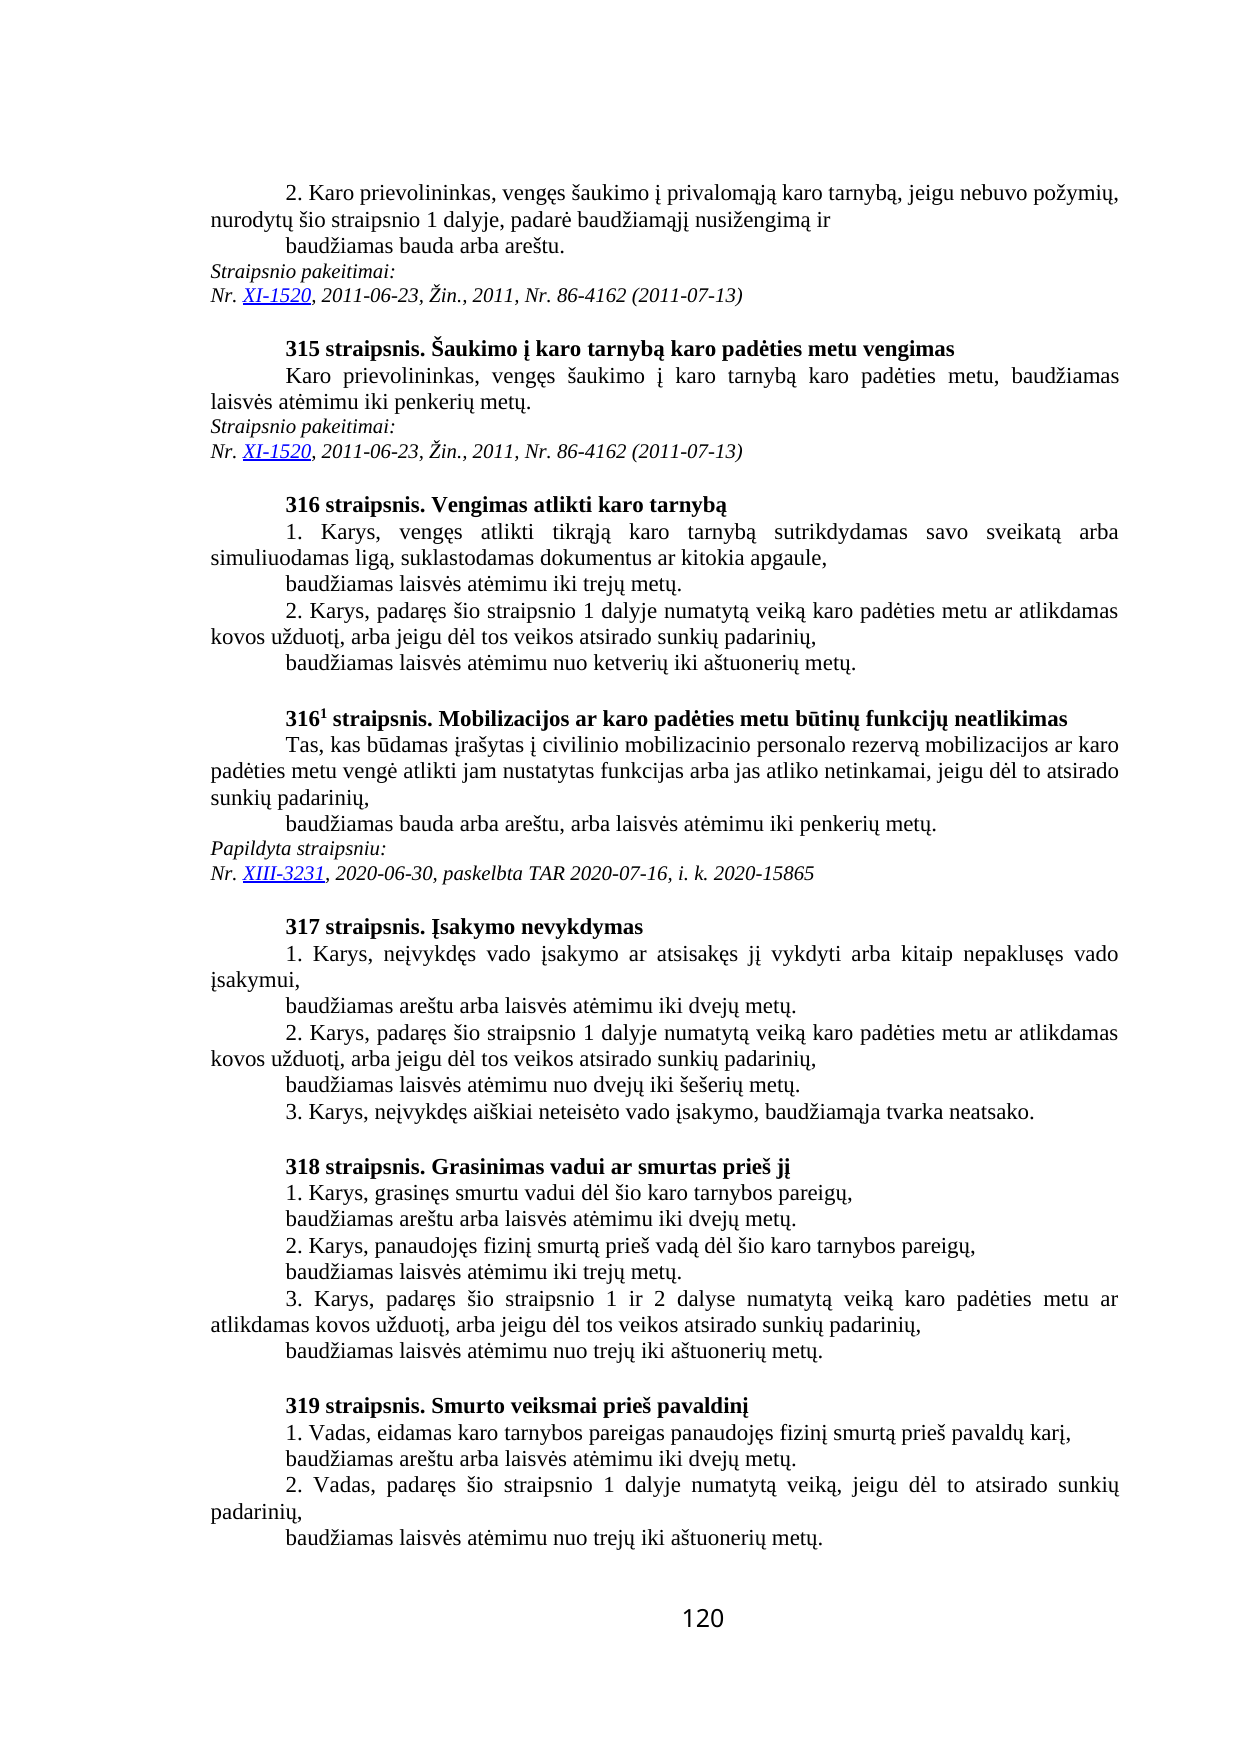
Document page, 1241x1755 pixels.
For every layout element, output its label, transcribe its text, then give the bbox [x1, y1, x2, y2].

text Nr. XI-1520, 2011-06-23, Žin., 2011, Nr. 86-4162 (2011-07-13) [210, 283, 1120, 307]
text baudžiamas laisvės atėmimu nuo trejų iki aštuonerių metų. [210, 1337, 1120, 1364]
text 317 straipsnis. Įsakymo nevykdymas [210, 913, 1120, 939]
text Nr. XI-1520, 2011-06-23, Žin., 2011, Nr. 86-4162 (2011-07-13) [210, 438, 1120, 463]
text 2. Karys, padaręs šio straipsnio 1 dalyje numatytą veiką karo padėties metu ar atlikdamas kovos užduotį, arba jeigu dėl tos veikos atsirado sunkių padarinių, [210, 597, 1120, 649]
text 3161 straipsnis. Mobilizacijos ar karo padėties metu būtinų funkcijų neatlikimas [210, 704, 1120, 731]
text 1. Karys, vengęs atlikti tikrąją karo tarnybą sutrikdydamas savo sveikatą arba simuliuodamas ligą, suklastodamas dokumentus ar kitokia apgaule, [210, 518, 1120, 570]
text 318 straipsnis. Grasinimas vadui ar smurtas prieš jį [210, 1153, 1120, 1179]
text baudžiamas laisvės atėmimu iki trejų metų. [210, 1258, 1120, 1284]
text 315 straipsnis. Šaukimo į karo tarnybą karo padėties metu vengimas [210, 335, 1120, 362]
text 316 straipsnis. Vengimas atlikti karo tarnybą [210, 491, 1120, 518]
text 2. Karys, padaręs šio straipsnio 1 dalyje numatytą veiką karo padėties metu ar atlikdamas kovos užduotį, arba jeigu dėl tos veikos atsirado sunkių padarinių, [210, 1019, 1120, 1071]
text 1. Karys, neįvykdęs vado įsakymo ar atsisakęs jį vykdyti arba kitaip nepaklusęs vado įsakymui, [210, 939, 1120, 992]
text 3. Karys, neįvykdęs aiškiai neteisėto vado įsakymo, baudžiamąja tvarka neatsako. [210, 1098, 1120, 1124]
text baudžiamas bauda arba areštu. [210, 232, 1120, 258]
text 2. Karys, panaudojęs fizinį smurtą prieš vadą dėl šio karo tarnybos pareigų, [210, 1232, 1120, 1258]
text Papildyta straipsniu: [210, 836, 1120, 860]
text baudžiamas areštu arba laisvės atėmimu iki dvejų metų. [210, 1206, 1120, 1232]
text Straipsnio pakeitimai: [210, 258, 1120, 283]
text Karo prievolininkas, vengęs šaukimo į karo tarnybą karo padėties metu, baudžiamas laisvės atėmimu iki penkerių metų. [210, 362, 1120, 414]
text 1. Vadas, eidamas karo tarnybos pareigas panaudojęs fizinį smurtą prieš pavaldų karį, [210, 1419, 1120, 1445]
text 3. Karys, padaręs šio straipsnio 1 ir 2 dalyse numatytą veiką karo padėties metu ar atlikdamas kovos užduotį, arba jeigu dėl tos veikos atsirado sunkių padarinių, [210, 1284, 1120, 1337]
text baudžiamas laisvės atėmimu iki trejų metų. [210, 570, 1120, 597]
text 319 straipsnis. Smurto veiksmai prieš pavaldinį [210, 1392, 1120, 1419]
text Straipsnio pakeitimai: [210, 414, 1120, 438]
text 2. Vadas, padaręs šio straipsnio 1 dalyje numatytą veiką, jeigu dėl to atsirado sunkių padarinių, [210, 1471, 1120, 1524]
text 1. Karys, grasinęs smurtu vadui dėl šio karo tarnybos pareigų, [210, 1179, 1120, 1206]
text Nr. XIII-3231, 2020-06-30, paskelbta TAR 2020-07-16, i. k. 2020-15865 [210, 860, 1120, 884]
text baudžiamas laisvės atėmimu nuo dvejų iki šešerių metų. [210, 1071, 1120, 1098]
text baudžiamas bauda arba areštu, arba laisvės atėmimu iki penkerių metų. [210, 810, 1120, 836]
text baudžiamas areštu arba laisvės atėmimu iki dvejų metų. [210, 1445, 1120, 1471]
text 2. Karo prievolininkas, vengęs šaukimo į privalomąją karo tarnybą, jeigu nebuvo požymių, nurodytų šio straipsnio 1 dalyje, padarė baudžiamąjį nusižengimą ir [210, 179, 1120, 232]
text baudžiamas areštu arba laisvės atėmimu iki dvejų metų. [210, 992, 1120, 1019]
text Tas, kas būdamas įrašytas į civilinio mobilizacinio personalo rezervą mobilizacijos ar karo padėties metu vengė atlikti jam nustatytas funkcijas arba jas atliko netinkamai, jeigu dėl to atsirado sunkių padarinių, [210, 731, 1120, 810]
text baudžiamas laisvės atėmimu nuo ketverių iki aštuonerių metų. [210, 649, 1120, 676]
text baudžiamas laisvės atėmimu nuo trejų iki aštuonerių metų. [210, 1524, 1120, 1551]
